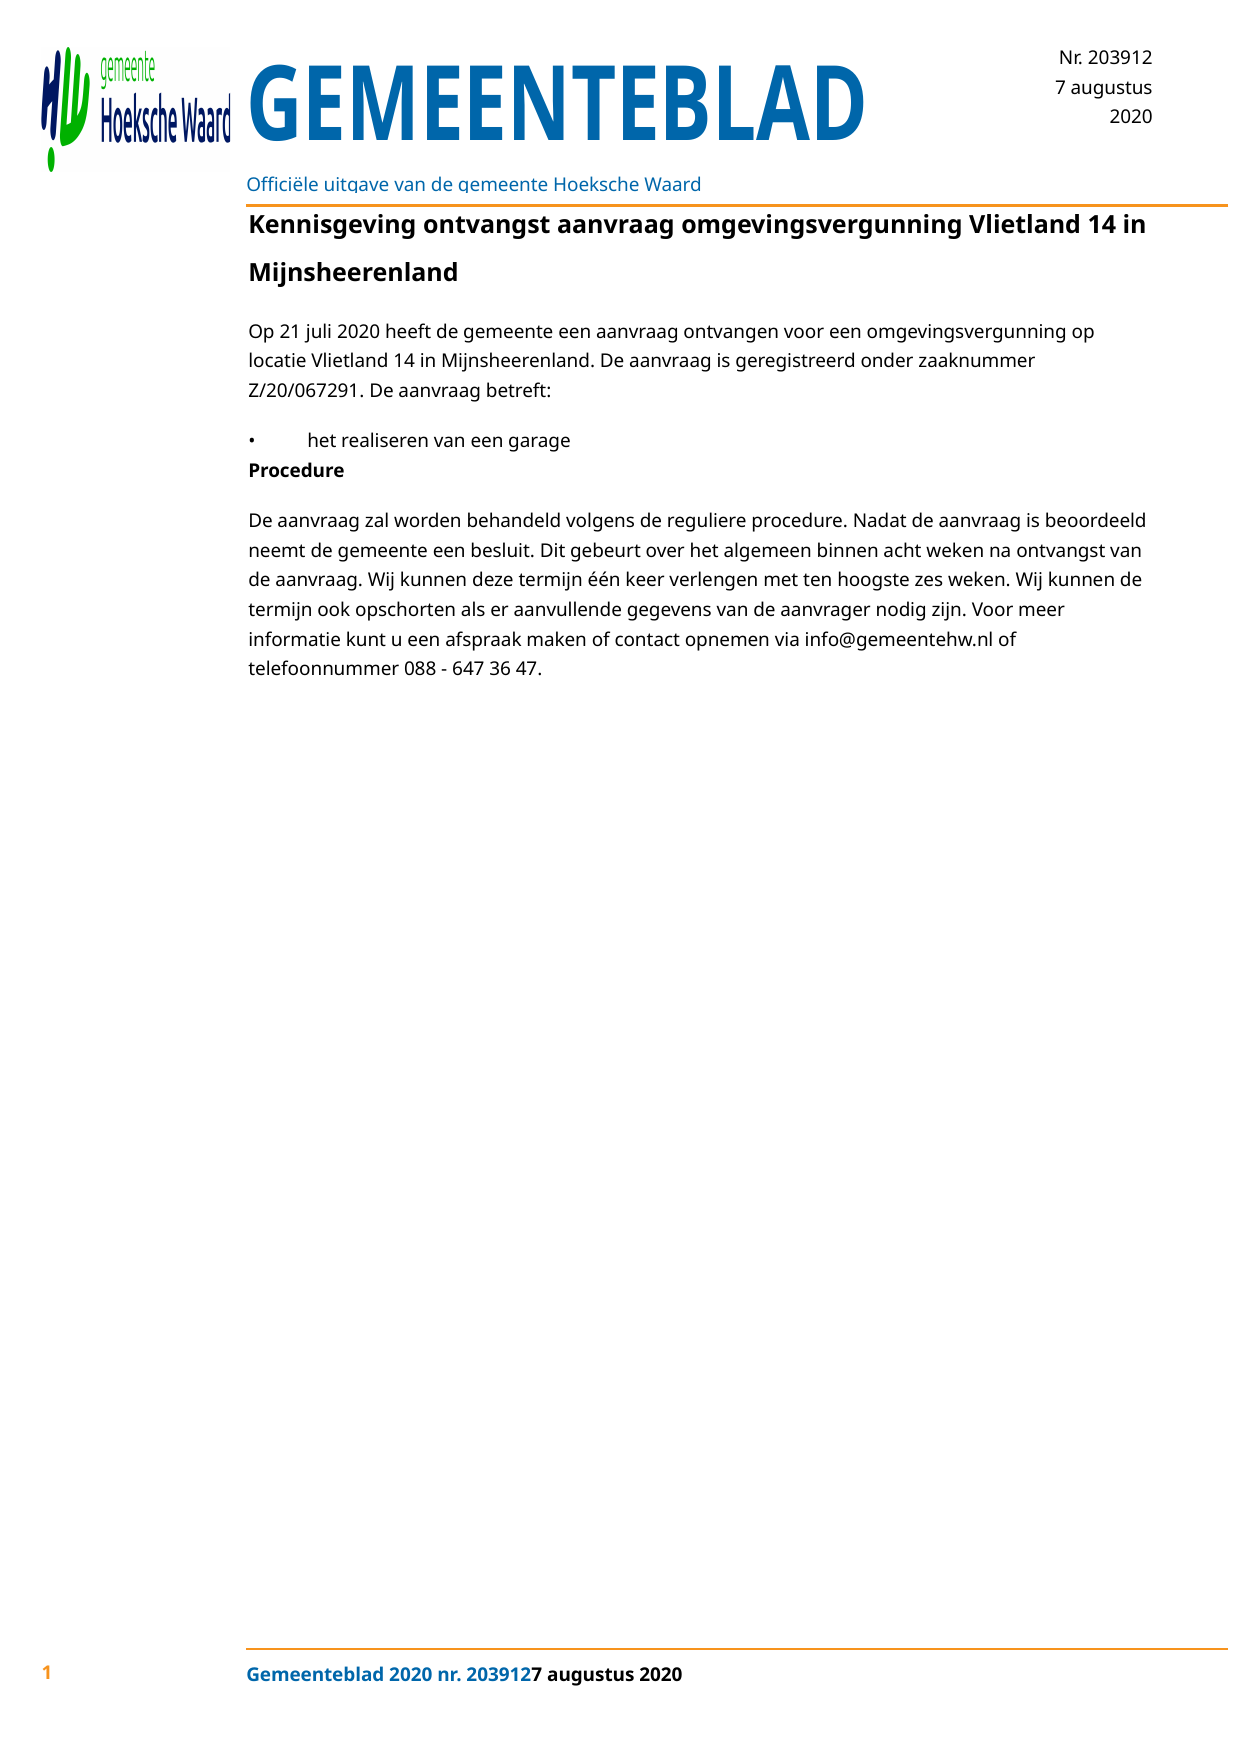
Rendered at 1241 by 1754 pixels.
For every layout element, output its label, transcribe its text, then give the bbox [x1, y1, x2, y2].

list het realiseren van een garage [248, 427, 1152, 453]
text Kennisgeving ontvangst aanvraag omgevingsvergunning Vlietland 14 in Mijnsheerenland [248, 207, 1152, 288]
text De aanvraag zal worden behandeld volgens de reguliere procedure. Nadat de aanvraag is beoordeeld neemt de gemeente een besluit. Dit gebeurt over het algemeen binnen acht weken na ontvangst van de aanvraag. Wij kunnen deze termijn één keer verlengen met ten hoogste zes weken. Wij kunnen de termijn ook opschorten als er aanvullende gegevens van de aanvrager nodig zijn. Voor meer informatie kunt u een afspraak maken of contact opnemen via info@gemeentehw.nl of telefoonnummer 088 - 647 36 47. [248, 507, 1152, 681]
text Op 21 juli 2020 heeft de gemeente een aanvraag ontvangen voor een omgevingsvergunning op locatie Vlietland 14 in Mijnsheerenland. De aanvraag is geregistreerd onder zaaknummer Z/20/067291. De aanvraag betreft: [248, 318, 1152, 403]
picture [41, 47, 231, 172]
text Procedure [248, 457, 1152, 483]
